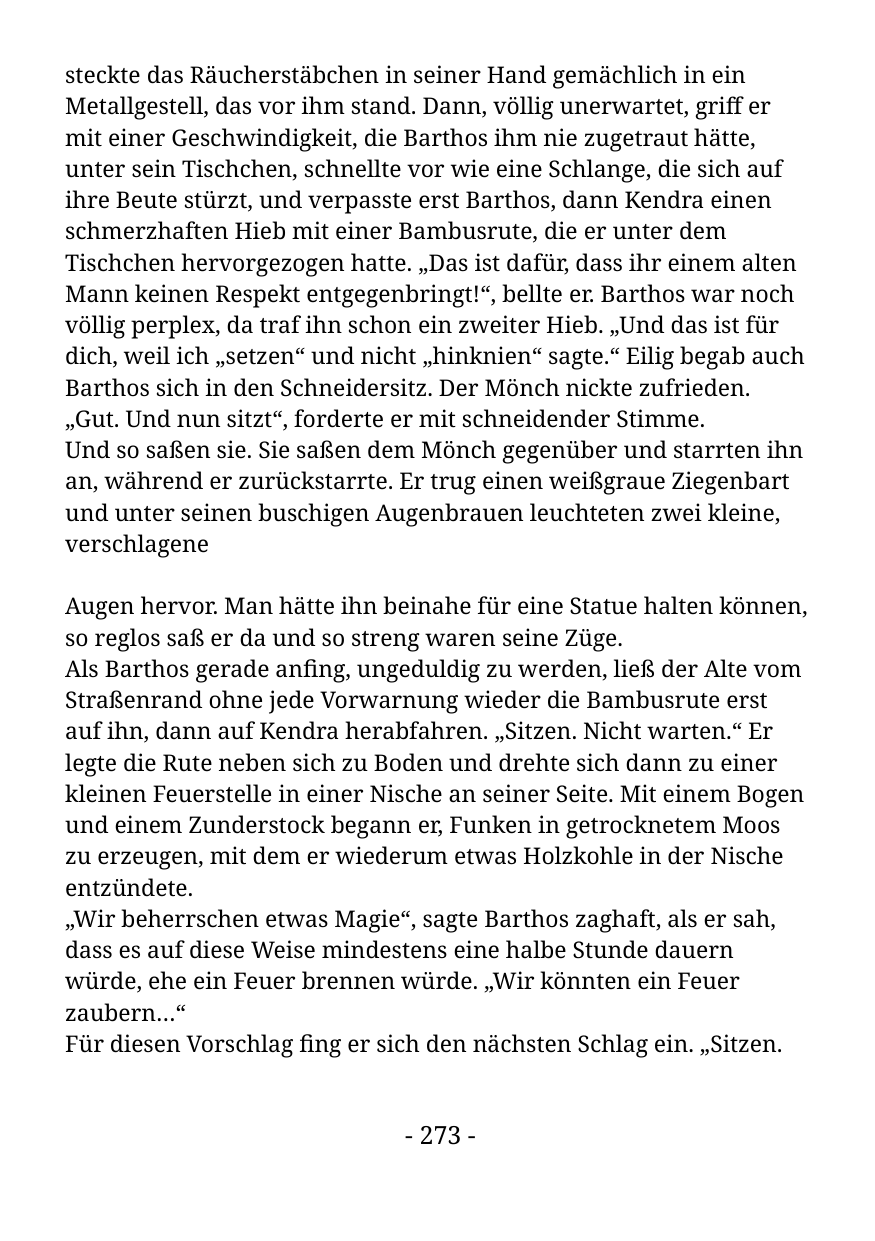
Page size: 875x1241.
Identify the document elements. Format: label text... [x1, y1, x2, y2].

text steckte das Räucherstäbchen in seiner Hand gemächlich in ein Metallgestell, das vor ihm stand. Dann, völlig unerwartet, griff er mit einer Geschwindigkeit, die Barthos ihm nie zugetraut hätte, unter sein Tischchen, schnellte vor wie eine Schlange, die sich auf ihre Beute stürzt, und verpasste erst Barthos, dann Kendra einen schmerzhaften Hieb mit einer Bambusrute, die er unter dem Tischchen hervorgezogen hatte. „Das ist dafür, dass ihr einem alten Mann keinen Respekt entgegenbringt!“, bellte er. Barthos war noch völlig perplex, da traf ihn schon ein zweiter Hieb. „Und das ist für dich, weil ich „setzen“ und nicht „hinknien“ sagte.“ Eilig begab auch Barthos sich in den Schneidersitz. Der Mönch nickte zufrieden. „Gut. Und nun sitzt“, forderte er mit schneidender Stimme. Und so saßen sie. Sie saßen dem Mönch gegenüber und starrten ihn an, während er zurückstarrte. Er trug einen weißgraue Ziegenbart und unter seinen buschigen Augenbrauen leuchteten zwei kleine, verschlagene [65, 59, 809, 559]
text Augen hervor. Man hätte ihn beinahe für eine Statue halten können, so reglos saß er da und so streng waren seine Züge. Als Barthos gerade anfing, ungeduldig zu werden, ließ der Alte vom Straßenrand ohne jede Vorwarnung wieder die Bambusrute erst auf ihn, dann auf Kendra herabfahren. „Sitzen. Nicht warten.“ Er legte die Rute neben sich zu Boden und drehte sich dann zu einer kleinen Feuerstelle in einer Nische an seiner Seite. Mit einem Bogen und einem Zunderstock begann er, Funken in getrocknetem Moos zu erzeugen, mit dem er wiederum etwas Holzkohle in der Nische entzündete. „Wir beherrschen etwas Magie“, sagte Barthos zaghaft, als er sah, dass es auf diese Weise mindestens eine halbe Stunde dauern würde, ehe ein Feuer brennen würde. „Wir könnten ein Feuer zaubern…“ Für diesen Vorschlag fing er sich den nächsten Schlag ein. „Sitzen. [65, 590, 809, 1059]
